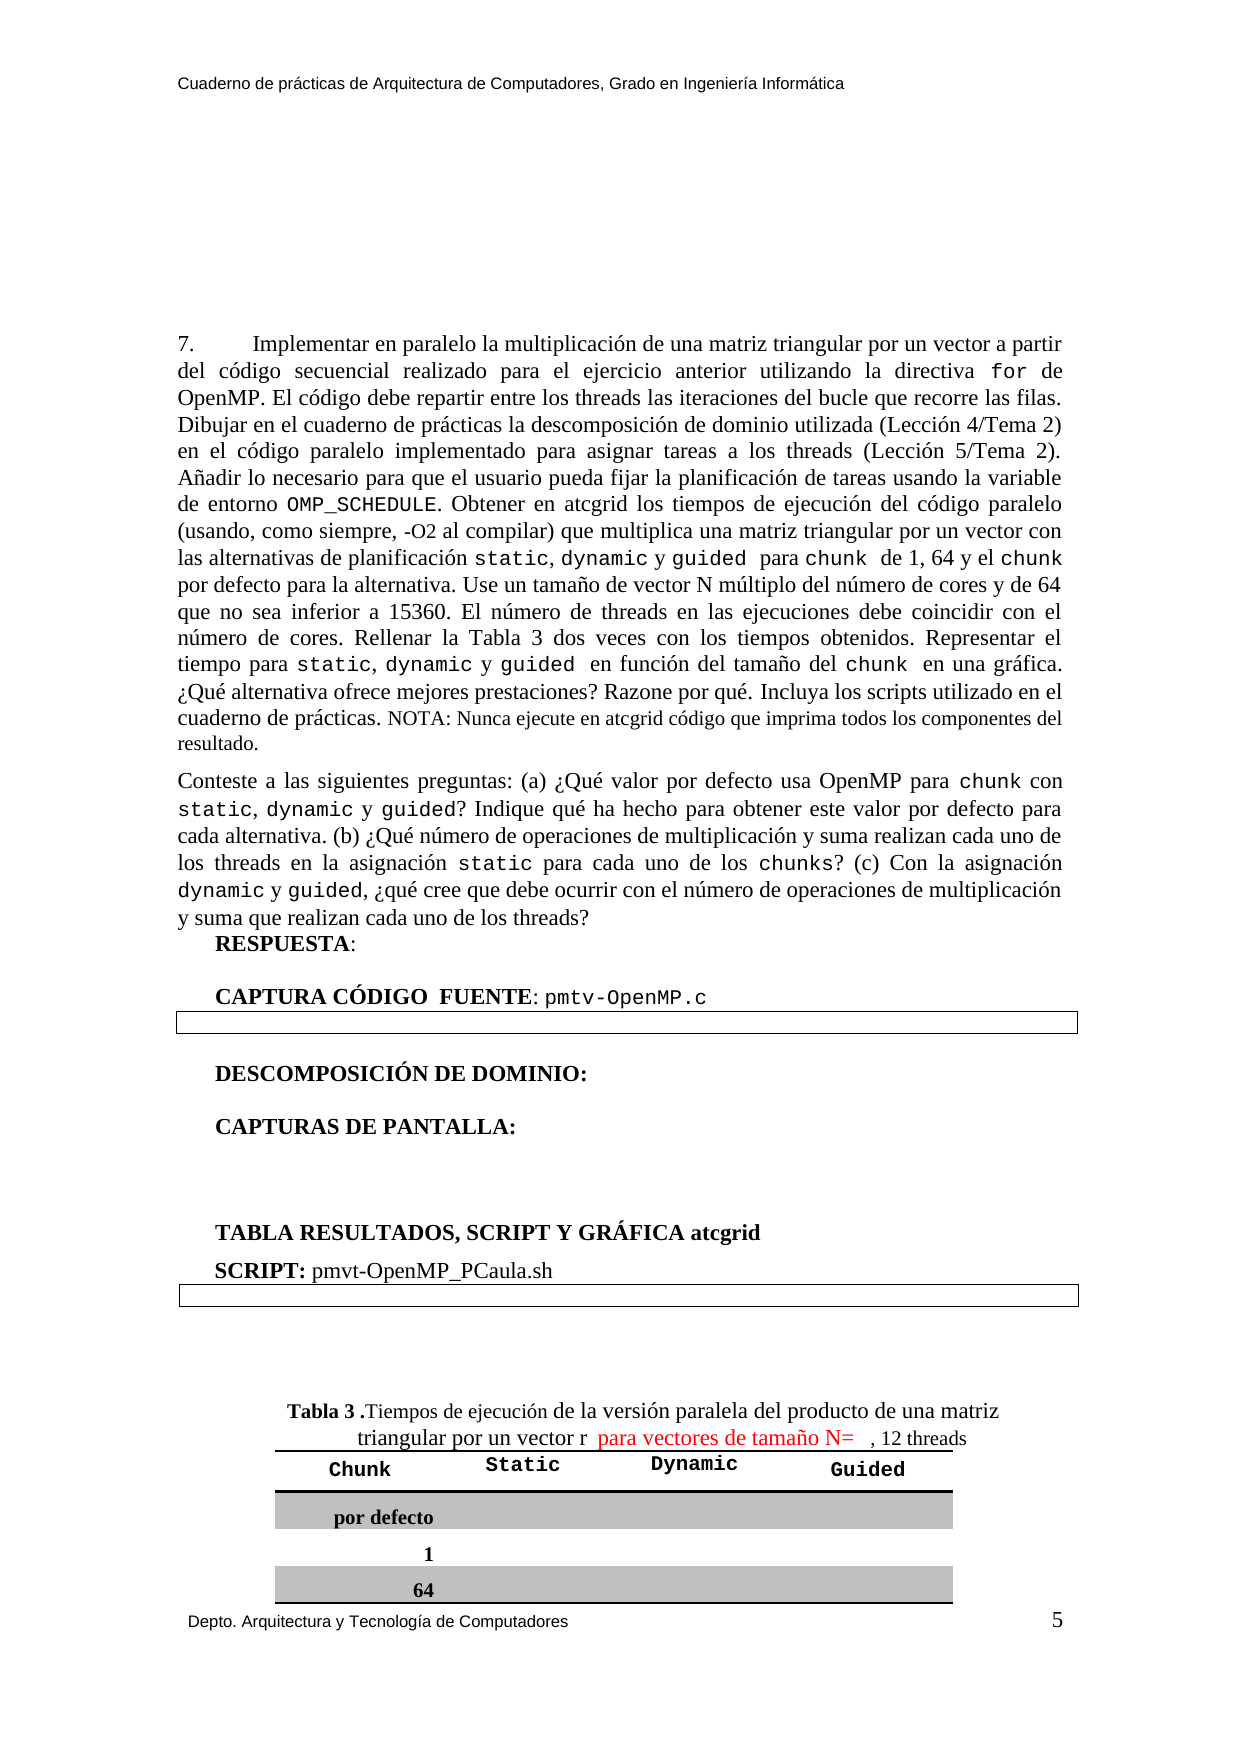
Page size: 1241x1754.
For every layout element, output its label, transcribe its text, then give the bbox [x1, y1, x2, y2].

table_cell [783, 1493, 953, 1529]
text DESCOMPOSICIÓN DE DOMINIO: [215, 1061, 1063, 1087]
list SCRIPT: pmvt-OpenMP_PCaula.sh [214, 1257, 1063, 1284]
table_cell [606, 1493, 783, 1529]
table_cell 64 [275, 1566, 445, 1602]
text TABLA RESULTADOS, SCRIPT Y GRÁFICA atcgrid [215, 1219, 1063, 1245]
table_cell 1 [275, 1529, 445, 1566]
table_header Guided [783, 1452, 953, 1490]
text CAPTURA CÓDIGO FUENTE: pmtv-OpenMP.c [215, 983, 1063, 1011]
table_header Static [445, 1452, 606, 1490]
table_cell [445, 1529, 606, 1566]
table_cell [177, 1450, 275, 1604]
table_header [177, 1012, 1077, 1033]
table_cell [606, 1566, 783, 1602]
table_cell [783, 1529, 953, 1566]
text RESPUESTA: [215, 931, 1063, 957]
table_header Tiempos de ejecución de la versión paralela del producto de una matriz triangular por un vector r para vectores de tamaño N= , 12 threads [177, 1373, 1034, 1450]
table_header Dynamic [606, 1452, 783, 1490]
table_header Chunk [275, 1452, 445, 1490]
table_cell [953, 1450, 1034, 1604]
list Conteste a las siguientes preguntas: (a) ¿Qué valor por defecto usa OpenMP para chunk con static, dynamic y guided? Indique qué ha hecho para obtener este valor por defecto para cada alternativa. (b) ¿Qué número de operaciones de multiplicación y suma realizan cada uno de los threads en la asignación static para cada uno de los chunks? (c) Con la asignación dynamic y guided, ¿qué cree que debe ocurrir con el número de operaciones de multiplicación y suma que realizan cada uno de los threads? [177, 767, 1063, 931]
table_cell por defecto [275, 1493, 445, 1529]
table_cell [445, 1566, 606, 1602]
table_cell [445, 1493, 606, 1529]
table_cell [606, 1529, 783, 1566]
text CAPTURAS DE PANTALLA: [215, 1113, 1063, 1139]
table_cell [783, 1566, 953, 1602]
table_header [180, 1285, 1078, 1306]
list Implementar en paralelo la multiplicación de una matriz triangular por un vector a partir del código secuencial realizado para el ejercicio anterior utilizando la directiva for de OpenMP. El código debe repartir entre los threads las iteraciones del bucle que recorre las filas. Dibujar en el cuaderno de prácticas la descomposición de dominio utilizada (Lección 4/Tema 2) en el código paralelo implementado para asignar tareas a los threads (Lección 5/Tema 2). Añadir lo necesario para que el usuario pueda fijar la planificación de tareas usando la variable de entorno OMP_SCHEDULE. Obtener en atcgrid los tiempos de ejecución del código paralelo (usando, como siempre, -O2 al compilar) que multiplica una matriz triangular por un vector con las alternativas de planificación static, dynamic y guided para chunk de 1, 64 y el chunk por defecto para la alternativa. Use un tamaño de vector N múltiplo del número de cores y de 64 que no sea inferior a 15360. El número de threads en las ejecuciones debe coincidir con el número de cores. Rellenar la Tabla 3 dos veces con los tiempos obtenidos. Representar el tiempo para static, dynamic y guided en función del tamaño del chunk en una gráfica. ¿Qué alternativa ofrece mejores prestaciones? Razone por qué. Incluya los scripts utilizado en el cuaderno de prácticas. NOTA: Nunca ejecute en atcgrid código que imprima todos los componentes del resultado. [177, 331, 1063, 755]
